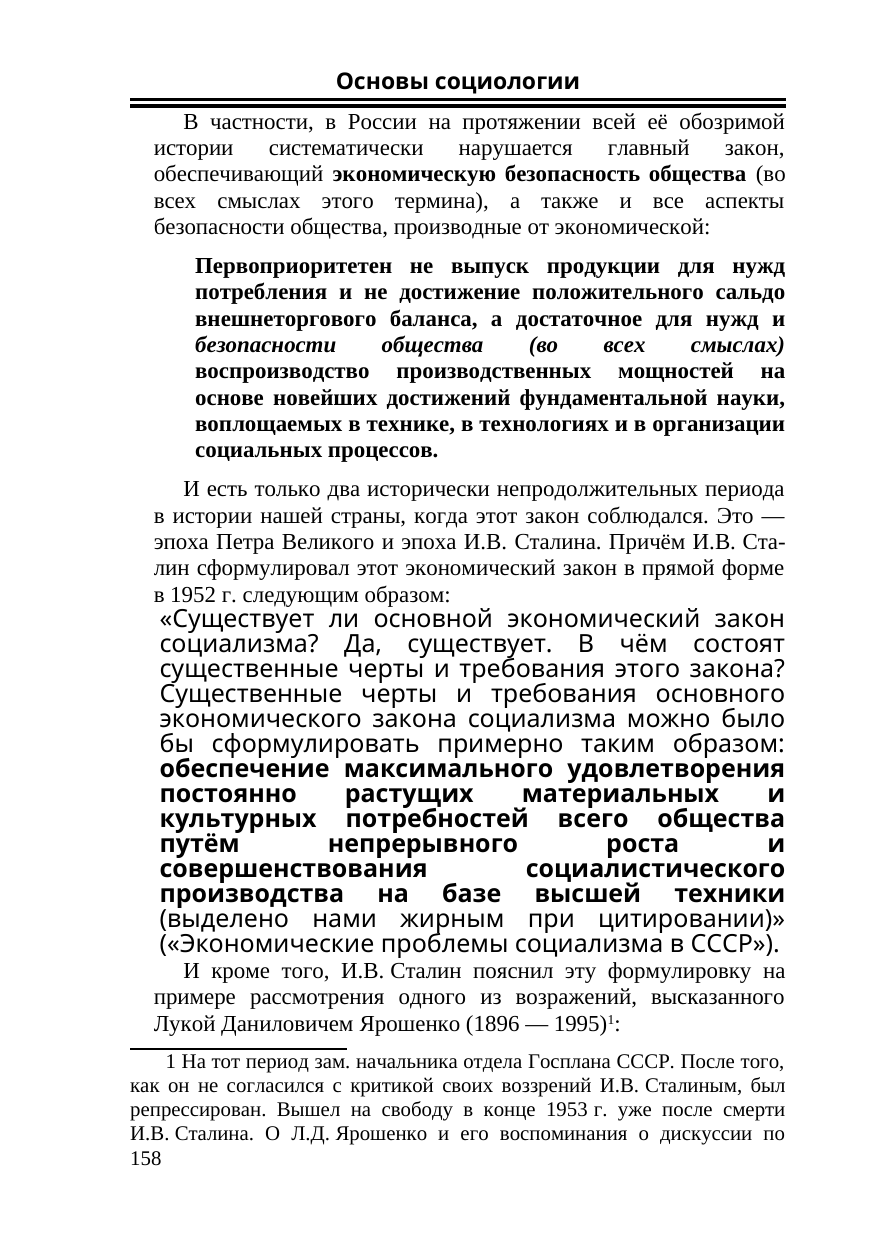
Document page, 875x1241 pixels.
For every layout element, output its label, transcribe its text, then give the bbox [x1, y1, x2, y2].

text На тот период зам. начальника отдела Госплана СССР. После того, как он не согласился с критикой своих воззрений И.В. Сталиным, был репрессирован. Вышел на свободу в конце 1953 г. уже после смерти И.В. Сталина. О Л.Д. Ярошенко и его воспоминания о дискуссии по [130, 1049, 786, 1145]
text Первоприоритетен не выпуск продукции для нужд потребления и не достижение положительного сальдо внешнеторгового баланса, а достаточное для нужд и безопасности общества (во всех смыслах) воспроизводство производственных мощностей на основе новейших достижений фундаментальной науки, воплощаемых в технике, в технологиях и в организации социальных процессов. [195, 252, 786, 463]
text В частности, в России на протяжении всей её обозримой истории систематически нарушается главный закон, обеспечивающий экономическую безопасность общества (во всех смыслах этого термина), а также и все аспекты безопасности общества, производные от экономической: [153, 108, 786, 239]
text И есть только два исторически непродолжительных периода в истории нашей страны, когда этот закон соблюдался. Это — эпоха Петра Великого и эпоха И.В. Сталина. Причём И.В. Ста­лин сформулировал этот экономический закон в прямой форме в 1952 г. следующим образом: [153, 475, 786, 607]
text «Существует ли основной экономический закон социализма? Да, существует. В чём состоят существенные черты и требования этого закона? Существенные черты и требования основного экономического закона социализма можно было бы сформулировать примерно таким образом: обеспечение максимального удовлетворения постоянно растущих материальных и культурных потребностей всего общества путём непрерывного роста и совершенствования социалистического производства на базе высшей техники (выделено нами жирным при цитировании)» («Экономические проблемы социализма в СССР»). [159, 607, 786, 957]
text И кроме того, И.В. Сталин пояснил эту формулировку на примере рассмотрения одного из возражений, высказанного Лукой Даниловичем Ярошенко (1896 — 1995): [153, 957, 786, 1036]
